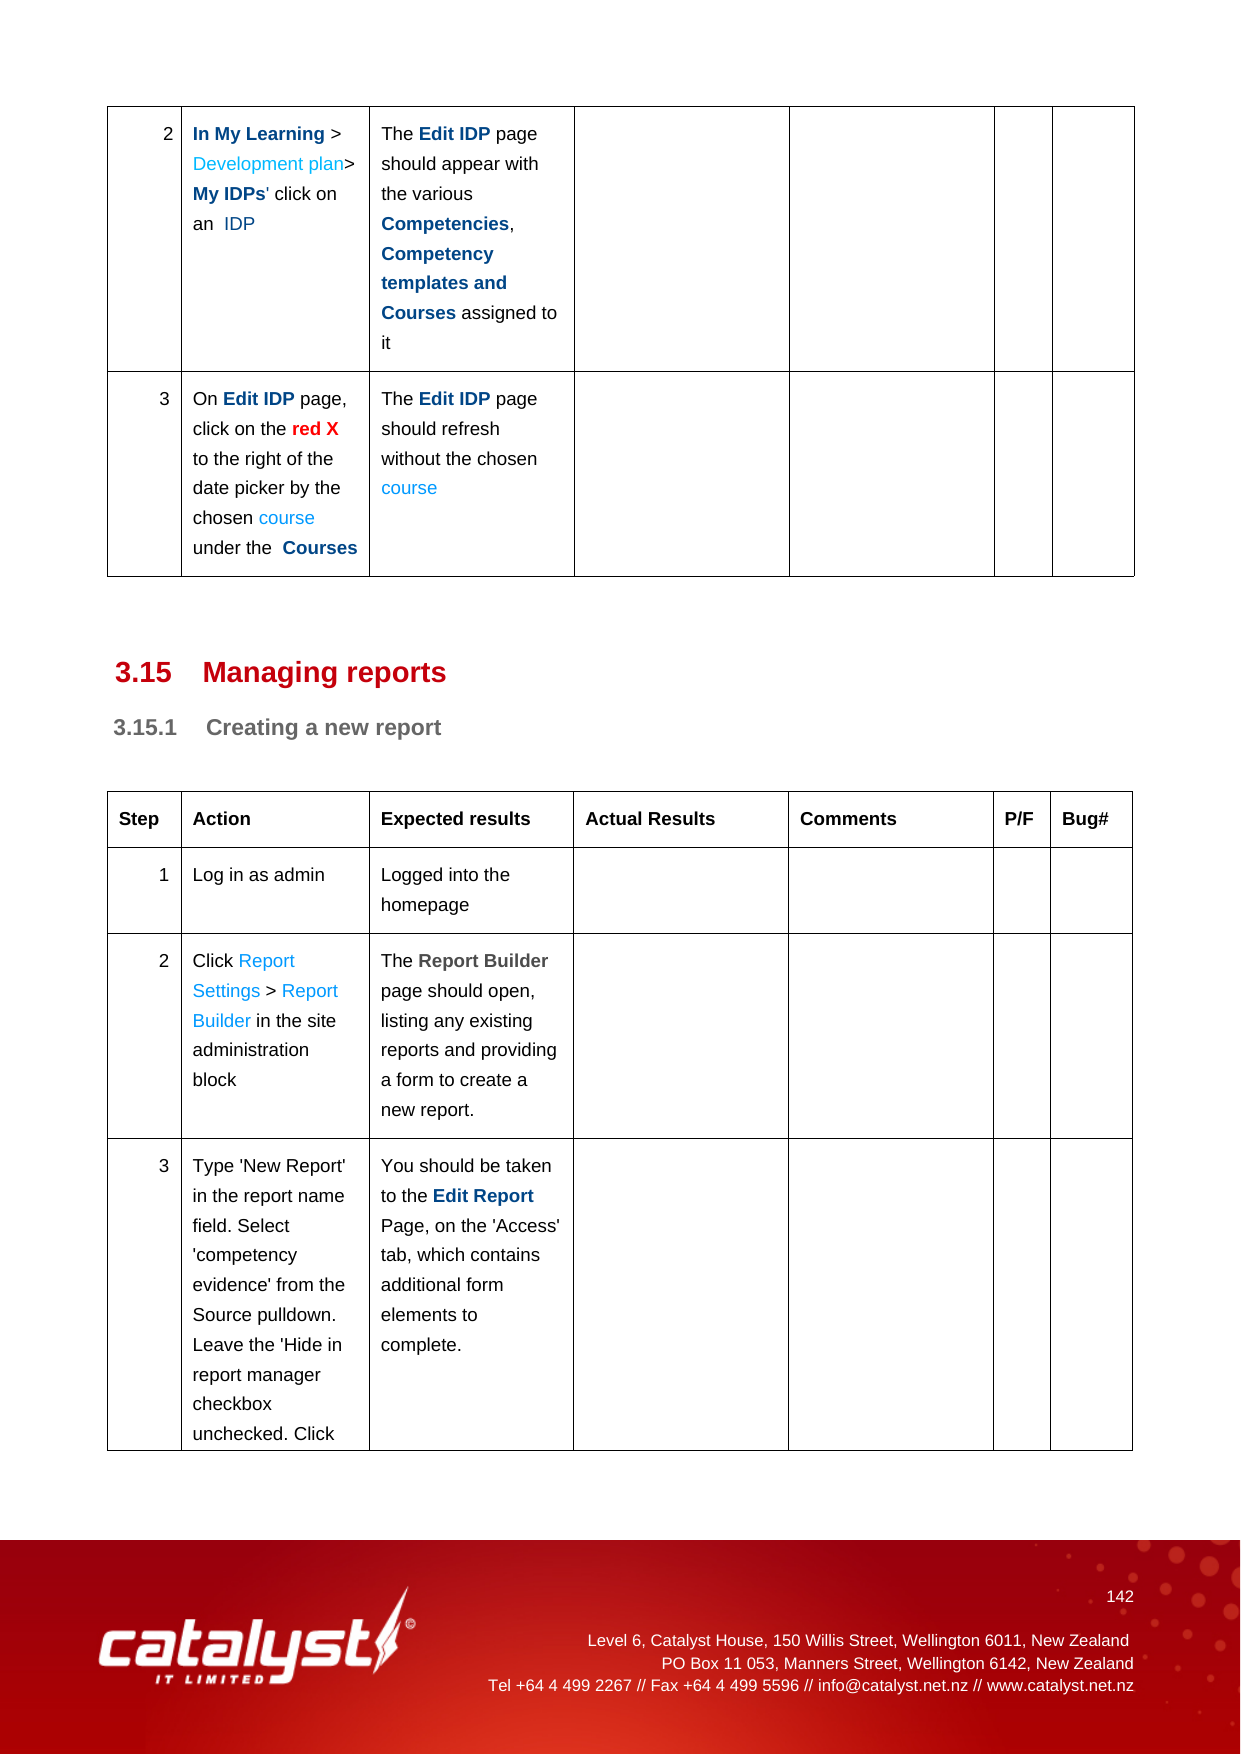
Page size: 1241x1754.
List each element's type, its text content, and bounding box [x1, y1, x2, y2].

table_cell 1 [108, 848, 181, 933]
table_cell [575, 107, 789, 371]
table_cell [574, 848, 788, 933]
table_header Expected results [370, 792, 573, 847]
subtitle Creating a new report [107, 715, 1103, 741]
table_cell [790, 372, 994, 576]
table_cell In My Learning > Development plan> My IDPs' click on an IDP [182, 107, 369, 371]
table_cell [789, 934, 993, 1138]
table_cell On Edit IDP page, click on the red X to the right of the date picker by the chosen course under the Courses [182, 372, 369, 576]
table_cell The Edit IDP page should appear with the various Competencies, Competency templates and Courses assigned to it [370, 107, 574, 371]
table_header Actual Results [574, 792, 788, 847]
table_cell [994, 1139, 1050, 1450]
table_cell Logged into the homepage [370, 848, 573, 933]
table_cell You should be taken to the Edit Report Page, on the 'Access' tab, which contains additional form elements to complete. [370, 1139, 573, 1450]
table_header Step [108, 792, 181, 847]
table_cell [1053, 372, 1134, 576]
table_cell [574, 934, 788, 1138]
table_header Comments [789, 792, 993, 847]
table_cell The Edit IDP page should refresh without the chosen course [370, 372, 574, 576]
table_cell The Report Builder page should open, listing any existing reports and providing a form to create a new report. [370, 934, 573, 1138]
table_cell 3 [108, 372, 181, 576]
table_cell [789, 1139, 993, 1450]
table_cell [789, 848, 993, 933]
picture [0, 1540, 1241, 1754]
table_cell 2 [108, 934, 181, 1138]
table_cell [574, 1139, 788, 1450]
table_cell [1051, 848, 1132, 933]
table_header P/F [994, 792, 1050, 847]
subtitle Managing reports [107, 656, 1103, 688]
table_cell Click Report Settings > Report Builder in the site administration block [182, 934, 369, 1138]
table_cell [994, 934, 1050, 1138]
table_cell [995, 372, 1052, 576]
table_cell [1051, 1139, 1132, 1450]
table_cell [575, 372, 789, 576]
table_cell Log in as admin [182, 848, 369, 933]
table_cell Type 'New Report' in the report name field. Select 'competency evidence' from the Source pulldown. Leave the 'Hide in report manager checkbox unchecked. Click [182, 1139, 369, 1450]
table_cell [1051, 934, 1132, 1138]
table_cell [994, 848, 1050, 933]
table_header Action [182, 792, 369, 847]
table_cell [1053, 107, 1134, 371]
table_cell 2 [108, 107, 181, 371]
table_cell 3 [108, 1139, 181, 1450]
table_header Bug# [1051, 792, 1132, 847]
table_cell [995, 107, 1052, 371]
table_cell [790, 107, 994, 371]
